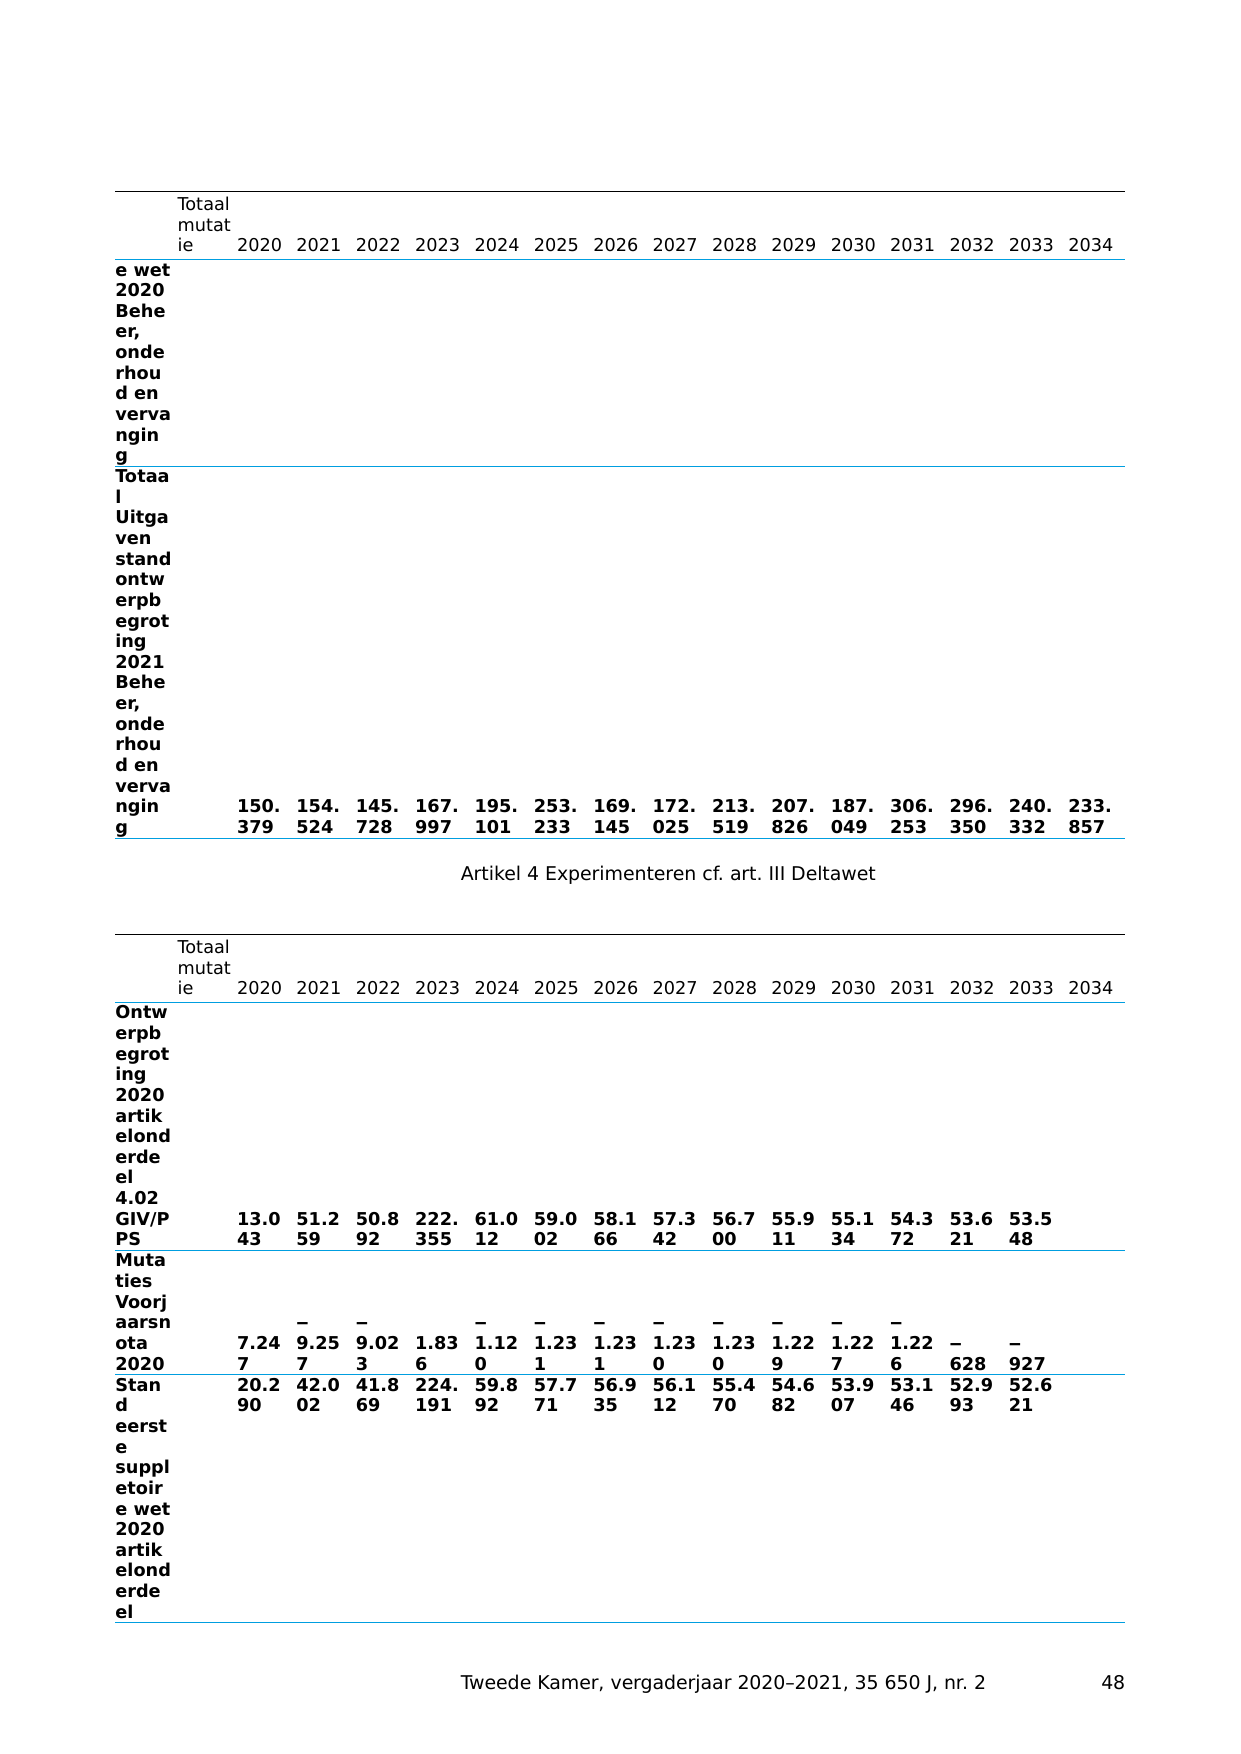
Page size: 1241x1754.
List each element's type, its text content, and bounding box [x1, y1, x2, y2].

table_cell 58.166 [590, 1003, 649, 1250]
table_cell ‒ 9.023 [353, 1251, 412, 1374]
table_cell [946, 260, 1006, 466]
table_cell [175, 260, 234, 466]
table_cell ‒ 1.226 [887, 1251, 946, 1374]
table_cell Totaal mutatie [175, 935, 234, 1002]
table_cell 41.869 [353, 1375, 412, 1622]
table_cell 145.728 [353, 467, 412, 837]
table_cell 2034 [1065, 935, 1125, 1002]
table_cell ‒ 1.230 [709, 1251, 768, 1374]
table_cell 59.892 [471, 1375, 531, 1622]
table_cell [471, 260, 531, 466]
table_cell 233.857 [1065, 467, 1125, 837]
table_cell 296.350 [946, 467, 1006, 837]
table_cell 2030 [828, 935, 887, 1002]
table_header 2025 [531, 192, 590, 259]
table_cell [293, 260, 353, 466]
table_cell 207.826 [768, 467, 828, 837]
table_cell 2029 [768, 935, 828, 1002]
table_header 2030 [828, 192, 887, 259]
table_cell 56.935 [590, 1375, 649, 1622]
table_cell 172.025 [650, 467, 709, 837]
table_cell 2026 [590, 935, 649, 1002]
table_cell [175, 1251, 234, 1374]
table_cell 187.049 [828, 467, 887, 837]
table_cell 224.191 [412, 1375, 471, 1622]
table_cell Mutaties Voorjaarsnota 2020 [115, 1251, 174, 1374]
table_header Totaal mutatie [175, 192, 234, 259]
table_cell 167.997 [412, 467, 471, 837]
table_cell [531, 260, 590, 466]
table_cell [175, 1003, 234, 1250]
table_cell ‒ 628 [946, 1251, 1006, 1374]
table_cell 154.524 [293, 467, 353, 837]
table_cell 2032 [946, 935, 1006, 1002]
table_header 2028 [709, 192, 768, 259]
table_cell 2025 [531, 935, 590, 1002]
table_cell ‒ 1.229 [768, 1251, 828, 1374]
table_cell 59.002 [531, 1003, 590, 1250]
table_cell [412, 260, 471, 466]
table_cell 253.233 [531, 467, 590, 837]
table_cell Totaal Uitgaven stand ontwerpbegroting 2021 Beheer, onderhoud en vervanging [115, 467, 174, 837]
table_header 2032 [946, 192, 1006, 259]
table_cell 2027 [650, 935, 709, 1002]
table_header 2026 [590, 192, 649, 259]
table_cell 2020 [234, 935, 293, 1002]
table_cell 57.771 [531, 1375, 590, 1622]
table_header 2031 [887, 192, 946, 259]
table_header 2027 [650, 192, 709, 259]
table_cell 2023 [412, 935, 471, 1002]
table_cell 7.247 [234, 1251, 293, 1374]
table_cell 52.621 [1006, 1375, 1065, 1622]
table_cell 306.253 [887, 467, 946, 837]
table_cell ‒ 9.257 [293, 1251, 353, 1374]
table_cell [1006, 260, 1065, 466]
table_header Tabel 13 [115, 909, 1125, 934]
table_cell 1.836 [412, 1251, 471, 1374]
table_cell 2028 [709, 935, 768, 1002]
table_cell 54.682 [768, 1375, 828, 1622]
table_header 2021 [293, 192, 353, 259]
table_cell ‒ 1.227 [828, 1251, 887, 1374]
table_header 2024 [471, 192, 531, 259]
table_cell 13.043 [234, 1003, 293, 1250]
table_cell 2033 [1006, 935, 1065, 1002]
table_cell 222.355 [412, 1003, 471, 1250]
table_cell [650, 260, 709, 466]
table_cell 53.621 [946, 1003, 1006, 1250]
table_cell 54.372 [887, 1003, 946, 1250]
table_cell ‒ 1.120 [471, 1251, 531, 1374]
table_cell 2024 [471, 935, 531, 1002]
table_cell [709, 260, 768, 466]
table_cell Ontwerpbegroting 2020 artikelonderdeel 4.02 GIV/PPS [115, 1003, 174, 1250]
table_header 2029 [768, 192, 828, 259]
table_cell 50.892 [353, 1003, 412, 1250]
table_cell [887, 260, 946, 466]
table_cell 195.101 [471, 467, 531, 837]
table_header 2023 [412, 192, 471, 259]
table_cell Stand eerste suppletoire wet 2020 artikelonderdeel [115, 1375, 174, 1622]
table_cell 2022 [353, 935, 412, 1002]
table_cell [828, 260, 887, 466]
table_cell 42.002 [293, 1375, 353, 1622]
table_cell [115, 935, 174, 1002]
table_cell [1065, 260, 1125, 466]
table_cell ‒ 1.230 [650, 1251, 709, 1374]
title Artikel 4 Experimenteren cf. art. III Deltawet [461, 863, 1125, 885]
table_cell 55.911 [768, 1003, 828, 1250]
table_cell ‒ 1.231 [531, 1251, 590, 1374]
table_cell 2031 [887, 935, 946, 1002]
table_cell 20.290 [234, 1375, 293, 1622]
table_cell 53.146 [887, 1375, 946, 1622]
table_header 2022 [353, 192, 412, 259]
table_cell e wet 2020 Beheer, onderhoud en vervanging [115, 260, 174, 466]
table_cell [175, 467, 234, 837]
table_cell [590, 260, 649, 466]
table_cell 56.112 [650, 1375, 709, 1622]
table_cell [768, 260, 828, 466]
table_cell [1065, 1003, 1125, 1250]
table_cell 53.548 [1006, 1003, 1065, 1250]
table_cell ‒ 1.231 [590, 1251, 649, 1374]
table_header 2020 [234, 192, 293, 259]
table_cell [234, 260, 293, 466]
table_cell 150.379 [234, 467, 293, 837]
table_header 2033 [1006, 192, 1065, 259]
table_cell 2021 [293, 935, 353, 1002]
table_cell 240.332 [1006, 467, 1065, 837]
table_cell [1065, 1251, 1125, 1374]
table_cell 213.519 [709, 467, 768, 837]
table_cell 53.907 [828, 1375, 887, 1622]
table_header [115, 192, 174, 259]
table_cell 52.993 [946, 1375, 1006, 1622]
table_cell [1065, 1375, 1125, 1622]
table_cell 61.012 [471, 1003, 531, 1250]
table_cell [175, 1375, 234, 1622]
table_header 2034 [1065, 192, 1125, 259]
table_cell ‒ 927 [1006, 1251, 1065, 1374]
table_cell 51.259 [293, 1003, 353, 1250]
table_cell 55.470 [709, 1375, 768, 1622]
table_cell 169.145 [590, 467, 649, 837]
table_cell 56.700 [709, 1003, 768, 1250]
table_cell 57.342 [650, 1003, 709, 1250]
table_cell 55.134 [828, 1003, 887, 1250]
table_cell [353, 260, 412, 466]
